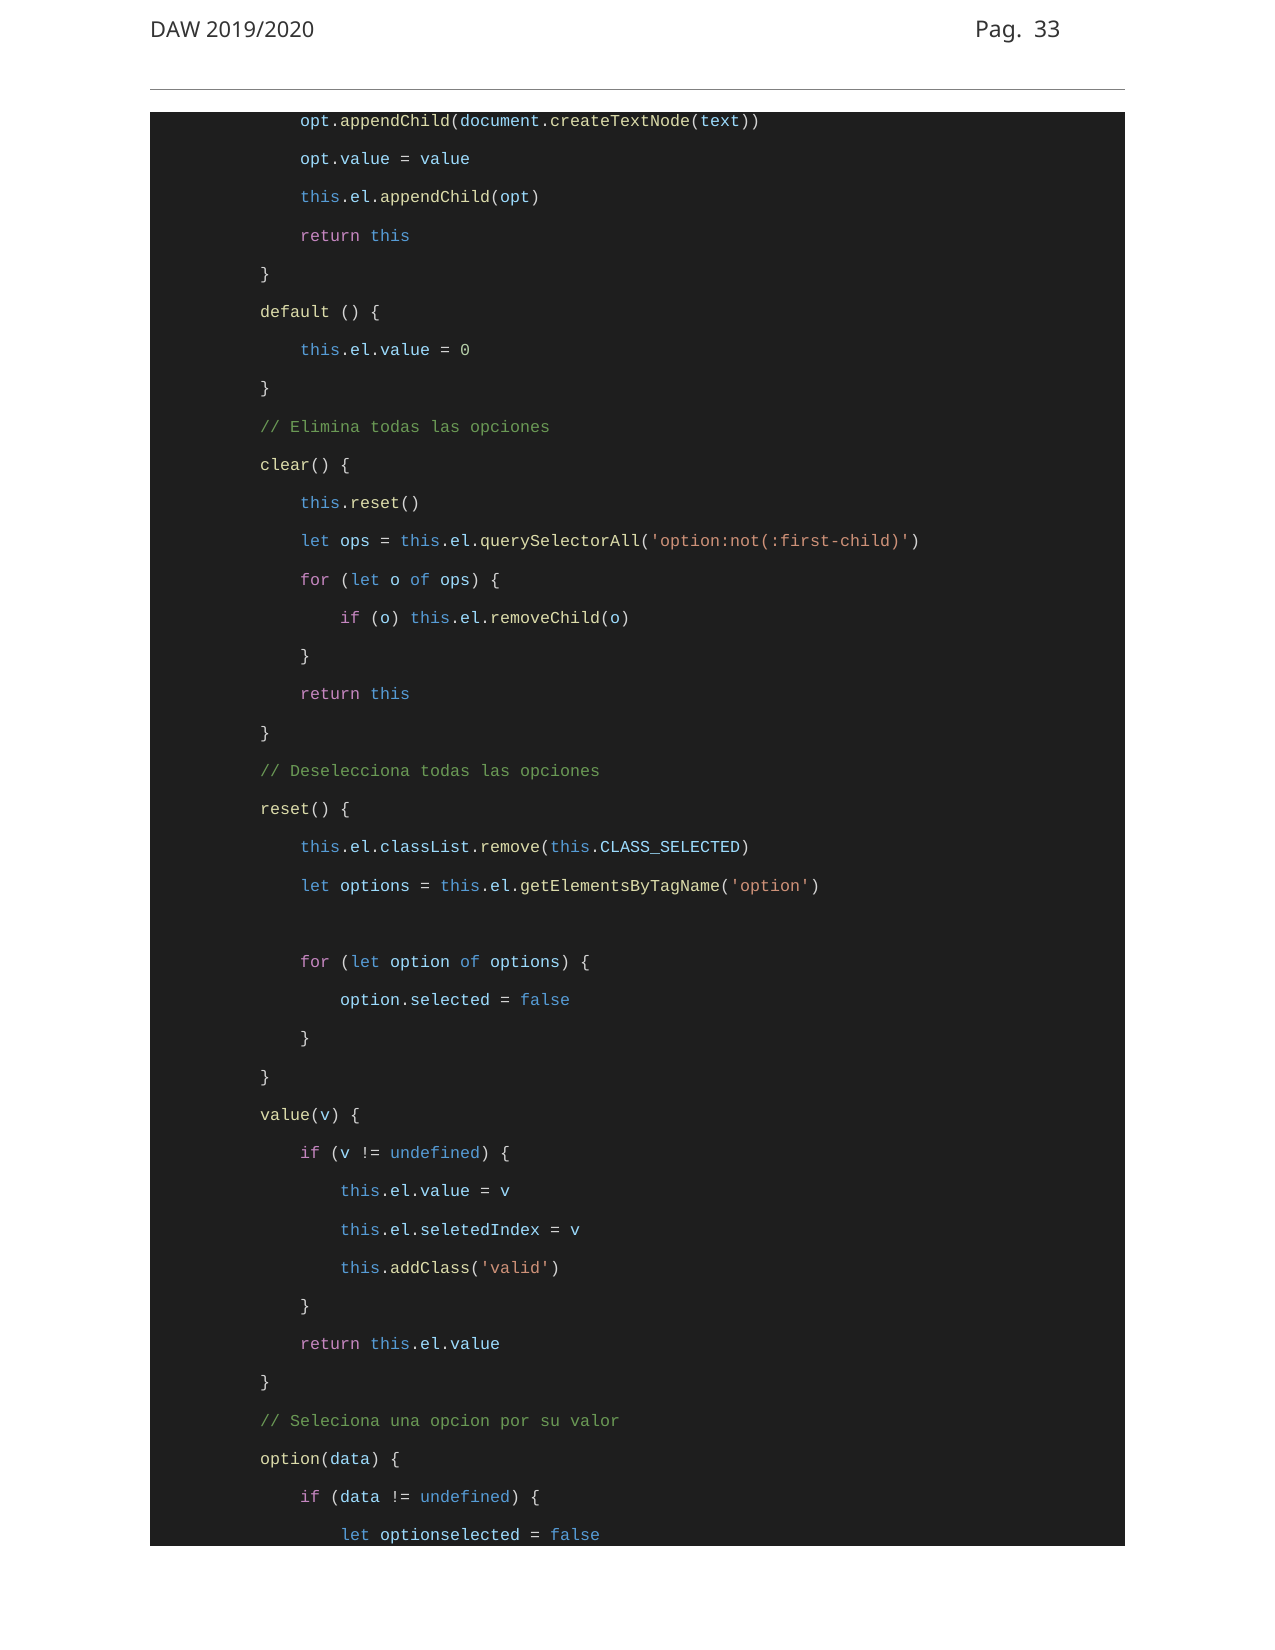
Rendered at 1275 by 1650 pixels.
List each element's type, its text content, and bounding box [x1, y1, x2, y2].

text if (v != undefined) { [150, 1145, 1125, 1163]
text option(data) { [150, 1451, 1125, 1469]
text return this.el.value [150, 1336, 1125, 1355]
text if (data != undefined) { [150, 1489, 1125, 1508]
text this.reset() [150, 495, 1125, 514]
text } [150, 380, 1125, 399]
text } [150, 1068, 1125, 1087]
text return this [150, 686, 1125, 705]
text // Deselecciona todas las opciones [150, 762, 1125, 781]
text this.addClass('valid') [150, 1259, 1125, 1278]
text let ops = this.el.querySelectorAll('option:not(:first-child)') [150, 533, 1125, 552]
text this.el.classList.remove(this.CLASS_SELECTED) [150, 839, 1125, 858]
text this.el.seletedIndex = v [150, 1221, 1125, 1240]
text opt.appendChild(document.createTextNode(text)) [150, 112, 1125, 131]
text opt.value = value [150, 151, 1125, 169]
text for (let option of options) { [150, 953, 1125, 972]
text value(v) { [150, 1106, 1125, 1125]
text option.selected = false [150, 992, 1125, 1011]
text } [150, 1374, 1125, 1393]
text } [150, 1030, 1125, 1049]
text default () { [150, 304, 1125, 322]
text } [150, 1298, 1125, 1316]
text // Seleciona una opcion por su valor [150, 1412, 1125, 1431]
text // Elimina todas las opciones [150, 418, 1125, 437]
text let optionselected = false [150, 1527, 1125, 1546]
text reset() { [150, 801, 1125, 819]
text let options = this.el.getElementsByTagName('option') [150, 877, 1125, 896]
text this.el.value = 0 [150, 342, 1125, 361]
text } [150, 648, 1125, 667]
text for (let o of ops) { [150, 571, 1125, 590]
text if (o) this.el.removeChild(o) [150, 609, 1125, 628]
text } [150, 265, 1125, 284]
text this.el.appendChild(opt) [150, 189, 1125, 208]
text clear() { [150, 457, 1125, 475]
text return this [150, 227, 1125, 246]
text this.el.value = v [150, 1183, 1125, 1202]
text } [150, 724, 1125, 743]
